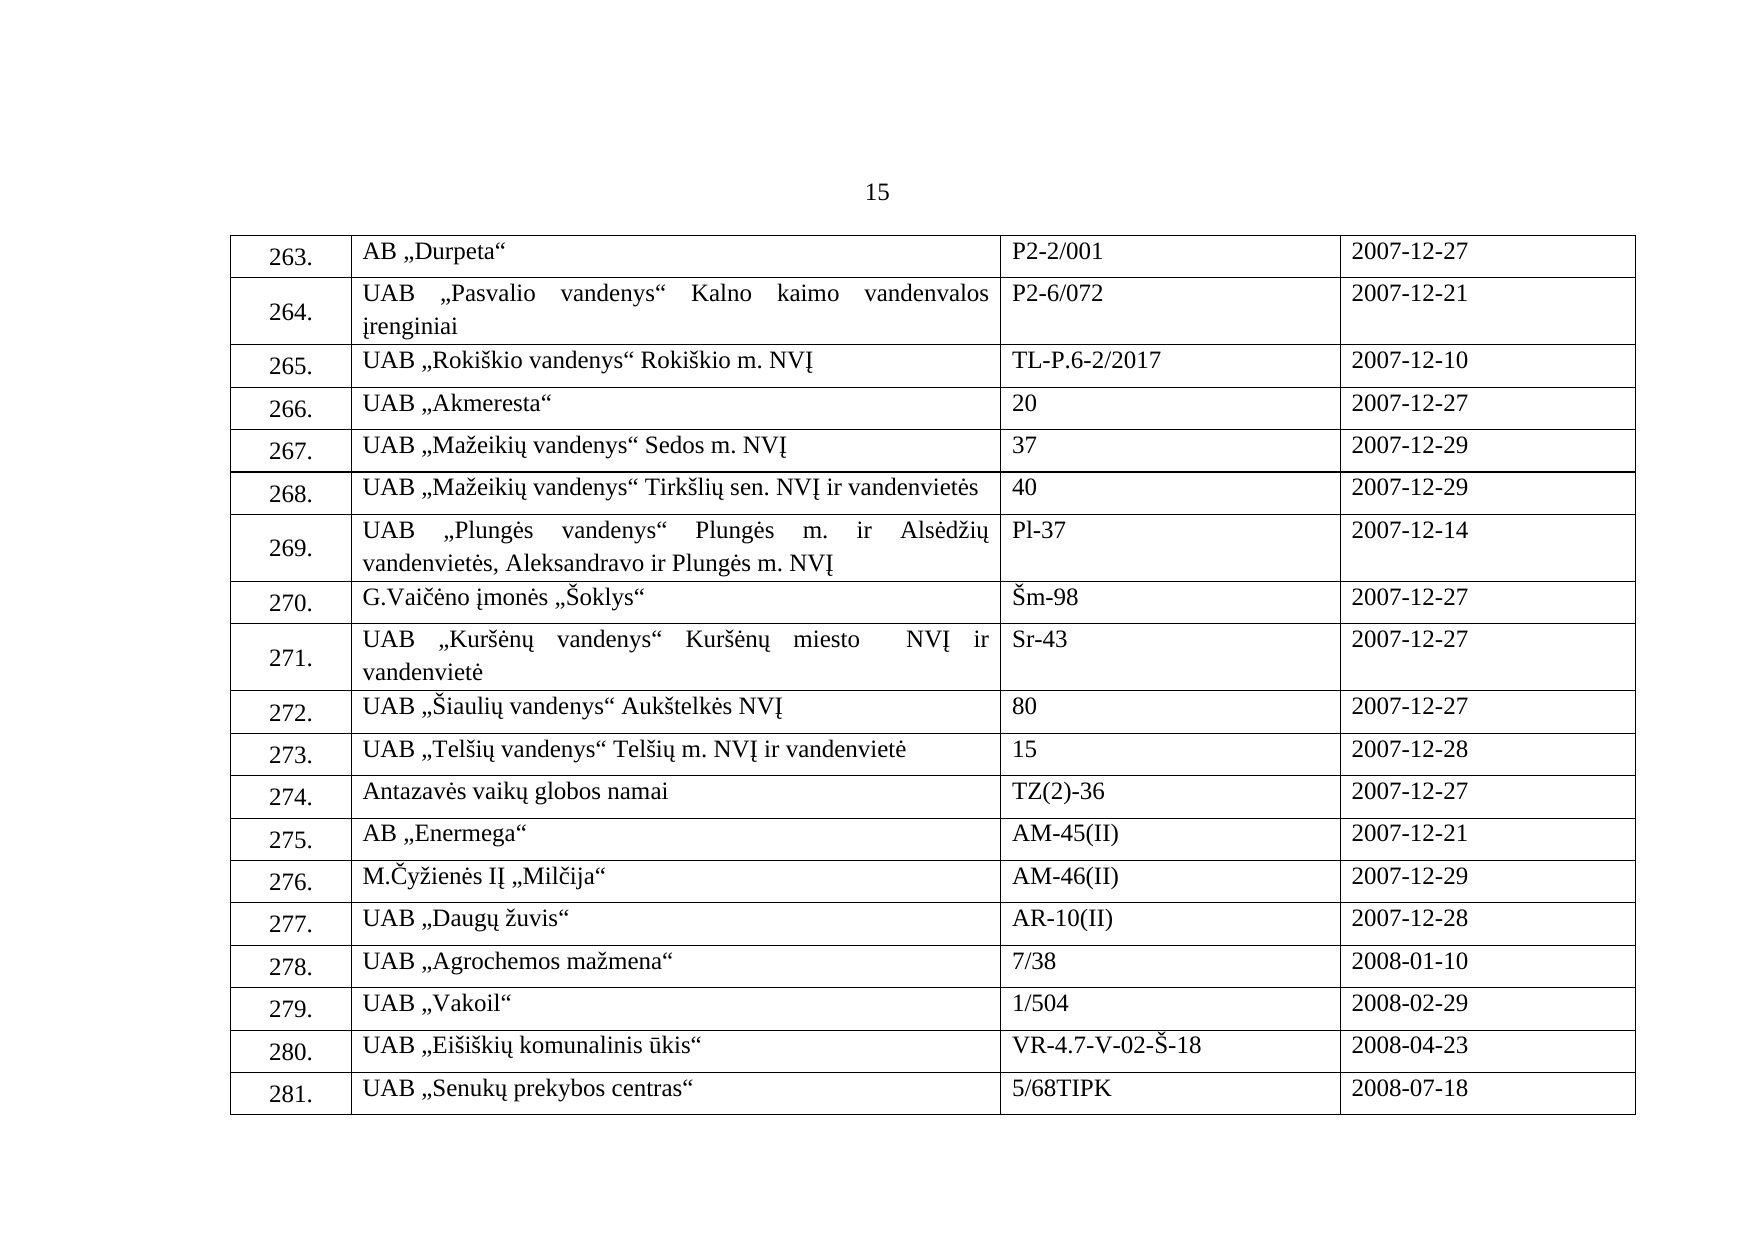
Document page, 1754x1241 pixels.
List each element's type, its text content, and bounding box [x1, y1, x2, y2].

table_cell 37 [1001, 430, 1340, 471]
table_cell 270. [231, 582, 351, 623]
table_cell Sr-43 [1001, 624, 1340, 690]
table_cell UAB „Mažeikių vandenys“ Sedos m. NVĮ [352, 430, 1000, 471]
table_cell TZ(2)-36 [1001, 776, 1340, 817]
table_cell 271. [231, 624, 351, 690]
table_cell 40 [1001, 473, 1340, 514]
table_cell 2007-12-28 [1341, 903, 1635, 945]
table_cell UAB „Daugų žuvis“ [352, 903, 1000, 945]
table_cell UAB „Pasvalio vandenys“ Kalno kaimo vandenvalos įrenginiai [352, 278, 1000, 344]
table_cell 275. [231, 819, 351, 860]
table_cell UAB „Rokiškio vandenys“ Rokiškio m. NVĮ [352, 345, 1000, 387]
table_cell 278. [231, 946, 351, 987]
table_cell 2007-12-27 [1341, 691, 1635, 733]
table_cell UAB „Akmeresta“ [352, 388, 1000, 429]
table_cell Antazavės vaikų globos namai [352, 776, 1000, 817]
table_cell 2007-12-27 [1341, 582, 1635, 623]
table_cell AM-45(II) [1001, 819, 1340, 860]
table_cell 277. [231, 903, 351, 945]
table_cell UAB „Eišiškių komunalinis ūkis“ [352, 1031, 1000, 1072]
table_cell VR-4.7-V-02-Š-18 [1001, 1031, 1340, 1072]
table_cell P2-6/072 [1001, 278, 1340, 344]
table_cell M.Čyžienės IĮ „Milčija“ [352, 861, 1000, 902]
table_cell UAB „Kuršėnų vandenys“ Kuršėnų miesto NVĮ ir vandenvietė [352, 624, 1000, 690]
table_cell 2008-01-10 [1341, 946, 1635, 987]
table_cell 20 [1001, 388, 1340, 429]
table_cell 2007-12-27 [1341, 388, 1635, 429]
table_cell 272. [231, 691, 351, 733]
table_cell G.Vaičėno įmonės „Šoklys“ [352, 582, 1000, 623]
table_cell 280. [231, 1031, 351, 1072]
table_cell Pl-37 [1001, 515, 1340, 581]
table_cell 279. [231, 988, 351, 1029]
table_cell UAB „Plungės vandenys“ Plungės m. ir Alsėdžių vandenvietės, Aleksandravo ir Plungės m. NVĮ [352, 515, 1000, 581]
table_cell 265. [231, 345, 351, 387]
table_cell 281. [231, 1073, 351, 1114]
table_cell 276. [231, 861, 351, 902]
table_cell 2007-12-27 [1341, 624, 1635, 690]
table_cell 273. [231, 734, 351, 775]
table_cell AB „Durpeta“ [352, 236, 1000, 277]
table_cell 263. [231, 236, 351, 277]
table_cell 15 [1001, 734, 1340, 775]
table_cell Šm-98 [1001, 582, 1340, 623]
table_cell 2008-02-29 [1341, 988, 1635, 1029]
table_cell P2-2/001 [1001, 236, 1340, 277]
table_cell UAB „Telšių vandenys“ Telšių m. NVĮ ir vandenvietė [352, 734, 1000, 775]
table_cell UAB „Senukų prekybos centras“ [352, 1073, 1000, 1114]
table_cell 264. [231, 278, 351, 344]
table_cell AR-10(II) [1001, 903, 1340, 945]
table_cell 267. [231, 430, 351, 471]
table_cell AM-46(II) [1001, 861, 1340, 902]
table_cell 268. [231, 473, 351, 514]
table_cell 2007-12-29 [1341, 473, 1635, 514]
table_cell 2007-12-28 [1341, 734, 1635, 775]
table_cell UAB „Mažeikių vandenys“ Tirkšlių sen. NVĮ ir vandenvietės [352, 473, 1000, 514]
table_cell 5/68TIPK [1001, 1073, 1340, 1114]
table_cell 2008-07-18 [1341, 1073, 1635, 1114]
table_cell 2007-12-10 [1341, 345, 1635, 387]
table_cell AB „Enermega“ [352, 819, 1000, 860]
table_cell 2007-12-29 [1341, 861, 1635, 902]
table_cell 274. [231, 776, 351, 817]
table_cell UAB „Agrochemos mažmena“ [352, 946, 1000, 987]
table_cell 2008-04-23 [1341, 1031, 1635, 1072]
table_cell 2007-12-21 [1341, 278, 1635, 344]
table_cell 2007-12-27 [1341, 776, 1635, 817]
table_cell 2007-12-27 [1341, 236, 1635, 277]
table_cell 266. [231, 388, 351, 429]
table_cell UAB „Šiaulių vandenys“ Aukštelkės NVĮ [352, 691, 1000, 733]
table_cell 269. [231, 515, 351, 581]
table_cell 80 [1001, 691, 1340, 733]
table_cell 1/504 [1001, 988, 1340, 1029]
table_cell UAB „Vakoil“ [352, 988, 1000, 1029]
table_cell TL-P.6-2/2017 [1001, 345, 1340, 387]
table_cell 7/38 [1001, 946, 1340, 987]
table_cell 2007-12-21 [1341, 819, 1635, 860]
table_cell 2007-12-14 [1341, 515, 1635, 581]
table_cell 2007-12-29 [1341, 430, 1635, 471]
